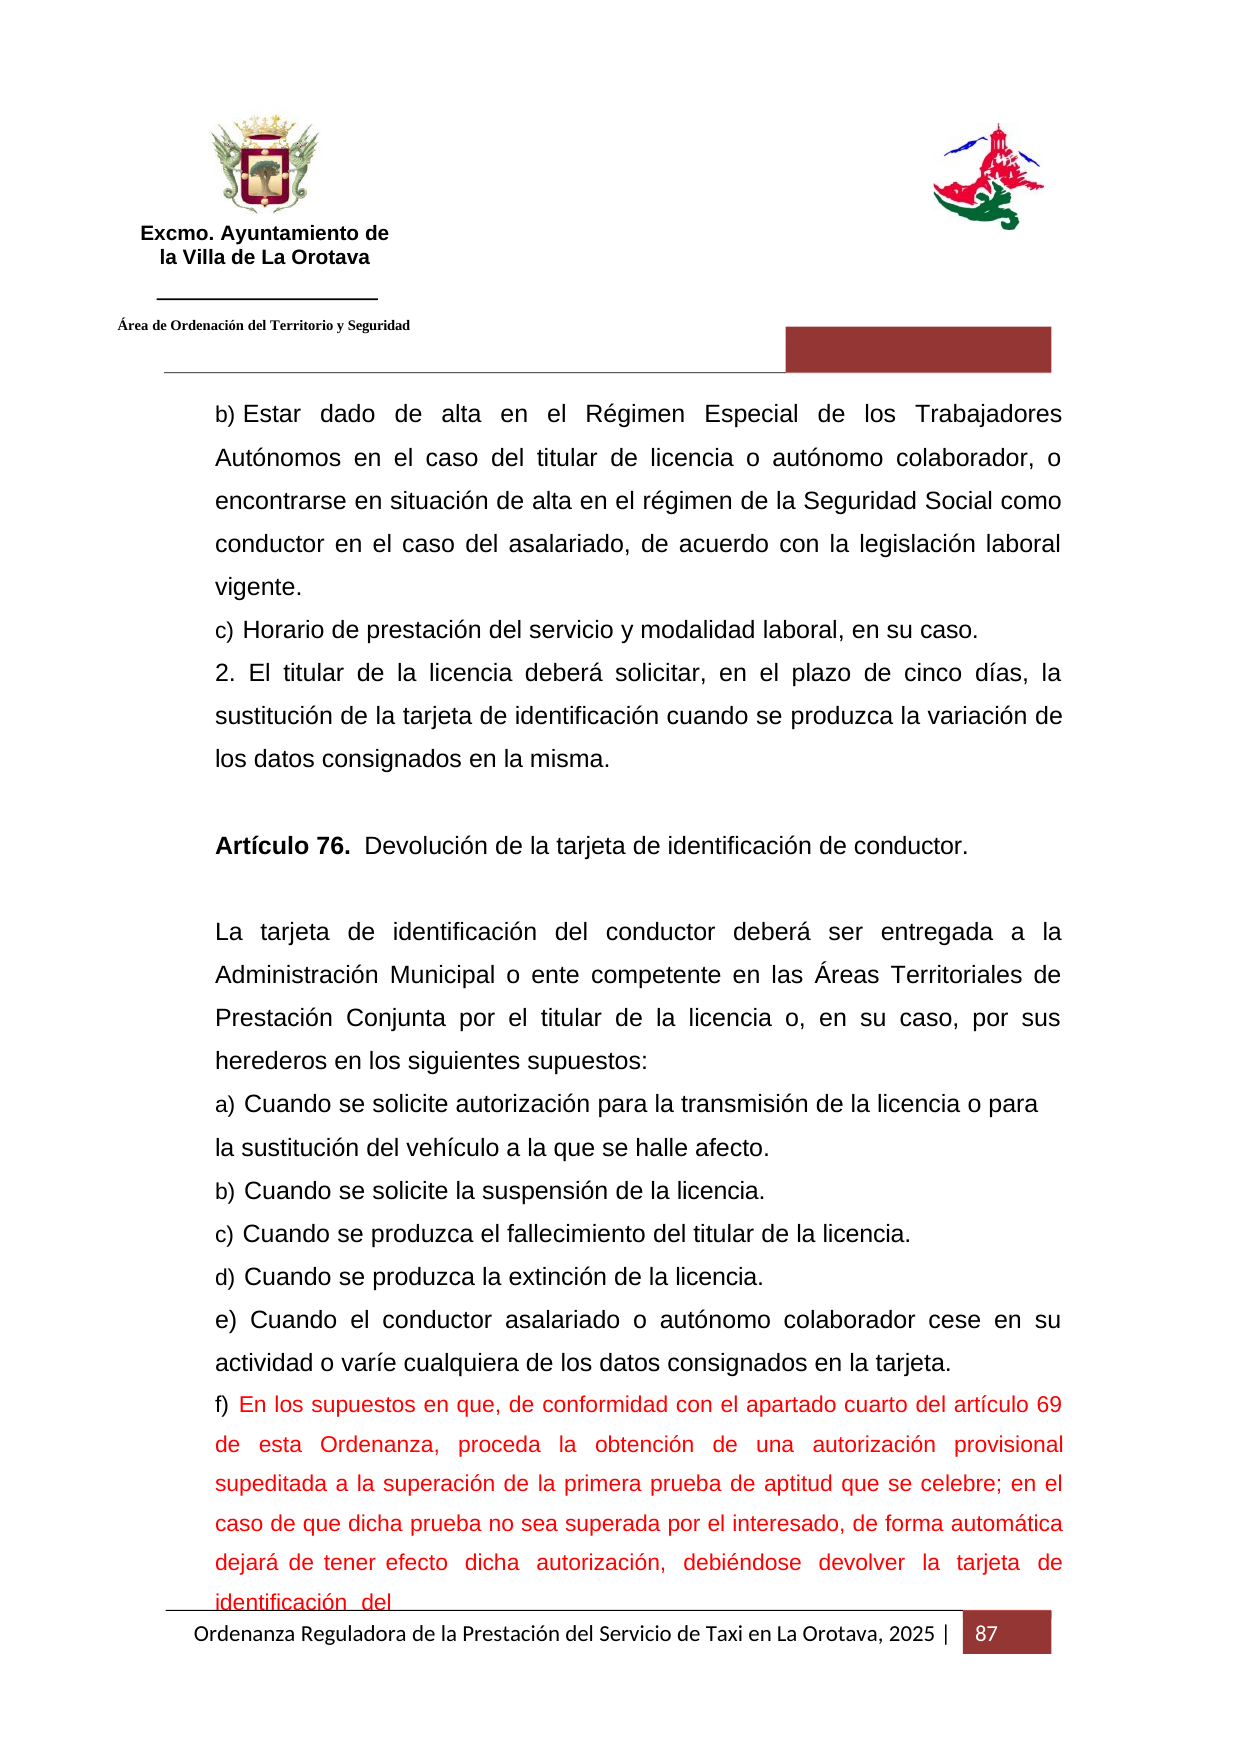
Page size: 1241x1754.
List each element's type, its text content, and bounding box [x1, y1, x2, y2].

list Cuando se solicite autorización para la transmisión de la licencia o para la sustitución del vehículo a la que se halle afecto. [215, 1089, 1063, 1161]
picture [208, 105, 323, 214]
list Cuando el conductor asalariado o autónomo colaborador cese en su actividad o varíe cualquiera de los datos consignados en la tarjeta. [215, 1305, 1062, 1377]
list Cuando se solicite la suspensión de la licencia. [215, 1176, 1103, 1204]
list En los supuestos en que, de conformidad con el apartado cuarto del artículo 69 de esta Ordenanza, proceda la obtención de una autorización provisional supeditada a la superación de la primera prueba de aptitud que se celebre; en el caso de que dicha prueba no sea superada por el interesado, de forma automática dejará de tener efecto dicha autorización, debiéndose devolver la tarjeta de identificación del [215, 1391, 1064, 1615]
list Cuando se produzca el fallecimiento del titular de la licencia. [215, 1219, 1103, 1247]
list El titular de la licencia deberá solicitar, en el plazo de cinco días, la sustitución de la tarjeta de identificación cuando se produzca la variación de los datos consignados en la misma. [215, 658, 1063, 773]
list Estar dado de alta en el Régimen Especial de los Trabajadores Autónomos en el caso del titular de licencia o autónomo colaborador, o encontrarse en situación de alta en el régimen de la Seguridad Social como conductor en el caso del asalariado, de acuerdo con la legislación laboral vigente. [215, 399, 1063, 601]
list Horario de prestación del servicio y modalidad laboral, en su caso. [215, 615, 1103, 644]
text La tarjeta de identificación del conductor deberá ser entregada a la Administración Municipal o ente competente en las Áreas Territoriales de Prestación Conjunta por el titular de la licencia o, en su caso, por sus herederos en los siguientes supuestos: [215, 917, 1063, 1075]
list Cuando se produzca la extinción de la licencia. [215, 1262, 1103, 1291]
picture [933, 123, 1045, 230]
text Artículo 76. Devolución de la tarjeta de identificación de conductor. [215, 831, 1103, 859]
